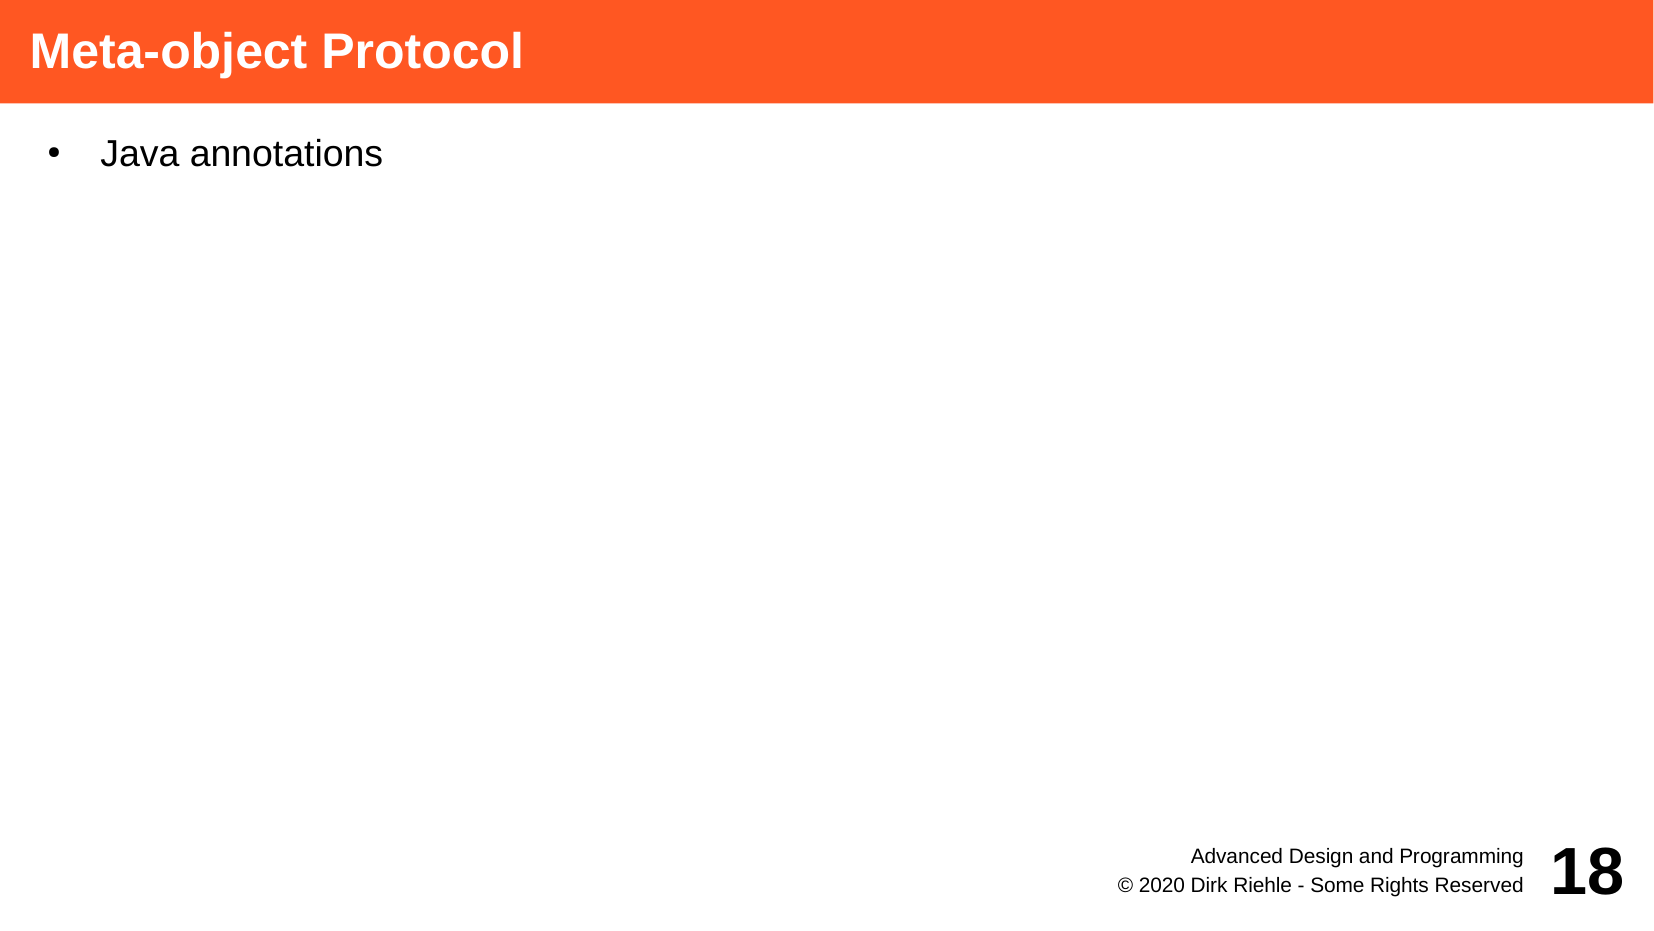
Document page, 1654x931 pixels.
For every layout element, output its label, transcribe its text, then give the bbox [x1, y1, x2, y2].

list Java annotations [29, 132, 1625, 813]
title Meta-object Protocol [0, 0, 1654, 104]
